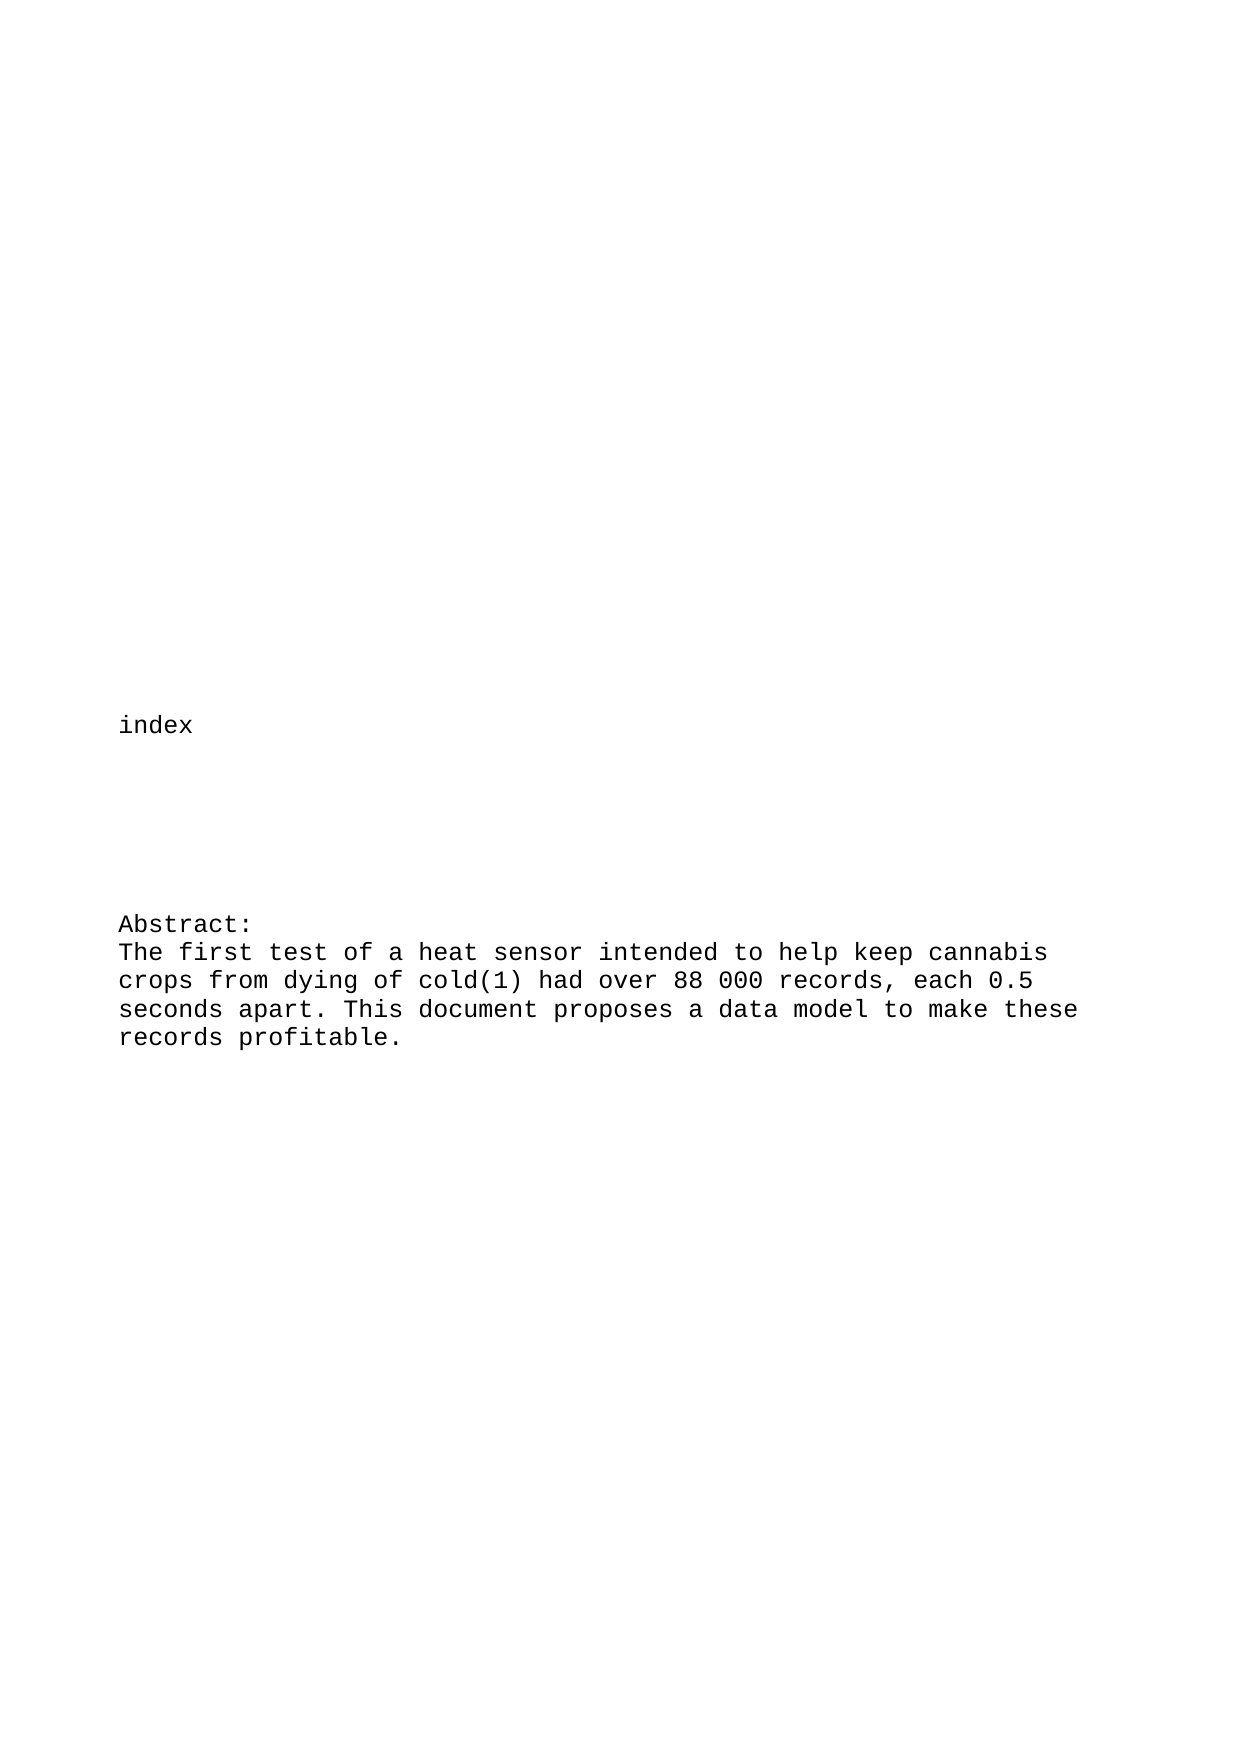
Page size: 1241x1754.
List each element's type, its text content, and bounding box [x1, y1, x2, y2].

text index [118, 713, 1122, 741]
text Abstract: [118, 911, 1122, 940]
text The first test of a heat sensor intended to help keep cannabis crops from dying of cold(1) had over 88 000 records, each 0.5 seconds apart. This document proposes a data model to make these records profitable. [118, 940, 1122, 1053]
